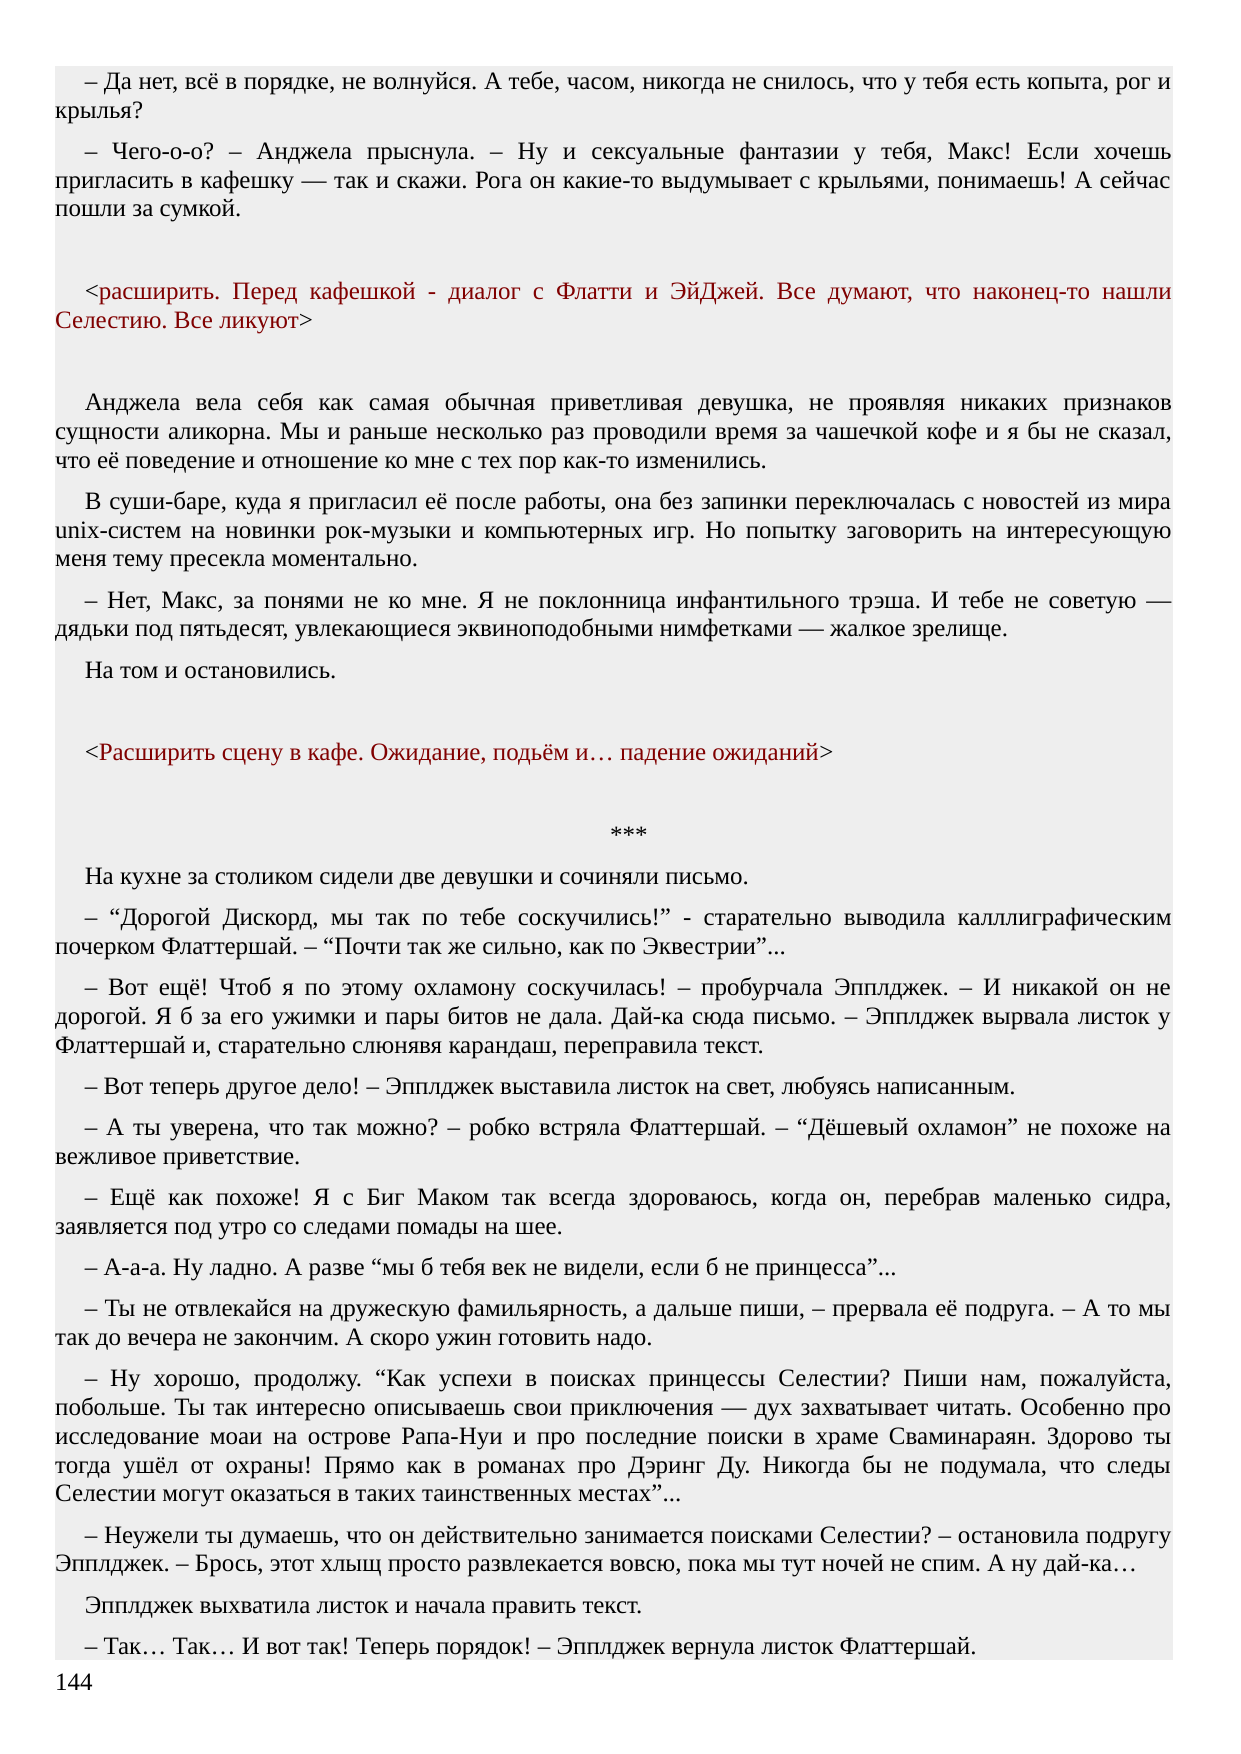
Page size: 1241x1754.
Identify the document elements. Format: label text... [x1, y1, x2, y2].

text – Чего-о-о? – Анджела прыснула. – Ну и сексуальные фантазии у тебя, Макс! Если хочешь пригласить в кафешку — так и скажи. Рога он какие-то выдумывает с крыльями, понимаешь! А сейчас пошли за сумкой. [55, 136, 1173, 222]
text – Вот теперь другое дело! – Эпплджек выставила листок на свет, любуясь написанным. [55, 1071, 1173, 1100]
text Анджела вела себя как самая обычная приветливая девушка, не проявляя никаких признаков сущности аликорна. Мы и раньше несколько раз проводили время за чашечкой кофе и я бы не сказал, что её поведение и отношение ко мне с тех пор как-то изменились. [55, 387, 1173, 473]
text – Ещё как похоже! Я с Биг Маком так всегда здороваюсь, когда он, перебрав маленько сидра, заявляется под утро со следами помады на шее. [55, 1182, 1173, 1240]
text <Расширить сцену в кафе. Ожидание, подьём и… падение ожиданий> [55, 737, 1173, 766]
text – Так… Так… И вот так! Теперь порядок! – Эпплджек вернула листок Флаттершай. [55, 1631, 1173, 1660]
text На том и остановились. [55, 655, 1173, 683]
text – Ты не отвлекайся на дружескую фамильярность, а дальше пиши, – прервала её подруга. – А то мы так до вечера не закончим. А скоро ужин готовить надо. [55, 1293, 1173, 1351]
text – Ну хорошо, продолжу. “Как успехи в поисках принцессы Селестии? Пиши нам, пожалуйста, побольше. Ты так интересно описываешь свои приключения — дух захватывает читать. Особенно про исследование моаи на острове Рапа-Нуи и про последние поиски в храме Сваминараян. Здорово ты тогда ушёл от охраны! Прямо как в романах про Дэринг Ду. Никогда бы не подумала, что следы Селестии могут оказаться в таких таинственных местах”... [55, 1363, 1173, 1507]
text <расширить. Перед кафешкой - диалог с Флатти и ЭйДжей. Все думают, что наконец-то нашли Селестию. Все ликуют> [55, 276, 1173, 333]
text – Вот ещё! Чтоб я по этому охламону соскучилась! – пробурчала Эпплджек. – И никакой он не дорогой. Я б за его ужимки и пары битов не дала. Дай-ка сюда письмо. – Эпплджек вырвала листок у Флаттершай и, старательно слюнявя карандаш, переправила текст. [55, 972, 1173, 1058]
text – А-а-а. Ну ладно. А разве “мы б тебя век не видели, если б не принцесса”... [55, 1252, 1173, 1281]
text – Неужели ты думаешь, что он действительно занимается поисками Селестии? – остановила подругу Эпплджек. – Брось, этот хлыщ просто развлекается вовсю, пока мы тут ночей не спим. А ну дай-ка… [55, 1520, 1173, 1577]
text – “Дорогой Дискорд, мы так по тебе соскучились!” - старательно выводила калллиграфическим почерком Флаттершай. – “Почти так же сильно, как по Эквестрии”... [55, 902, 1173, 960]
text – Да нет, всё в порядке, не волнуйся. А тебе, часом, никогда не снилось, что у тебя есть копыта, рог и крылья? [55, 66, 1173, 123]
text – Нет, Макс, за понями не ко мне. Я не поклонница инфантильного трэша. И тебе не советую — дядьки под пятьдесят, увлекающиеся эквиноподобными нимфетками — жалкое зрелище. [55, 585, 1173, 642]
text *** [55, 820, 1173, 848]
text Эпплджек выхватила листок и начала править текст. [55, 1590, 1173, 1618]
text На кухне за столиком сидели две девушки и сочиняли письмо. [55, 861, 1173, 890]
text – А ты уверена, что так можно? – робко встряла Флаттершай. – “Дёшевый охламон” не похоже на вежливое приветствие. [55, 1112, 1173, 1170]
text В суши-баре, куда я пригласил её после работы, она без запинки переключалась с новостей из мира unix-систем на новинки рок-музыки и компьютерных игр. Но попытку заговорить на интересующую меня тему пресекла моментально. [55, 486, 1173, 572]
